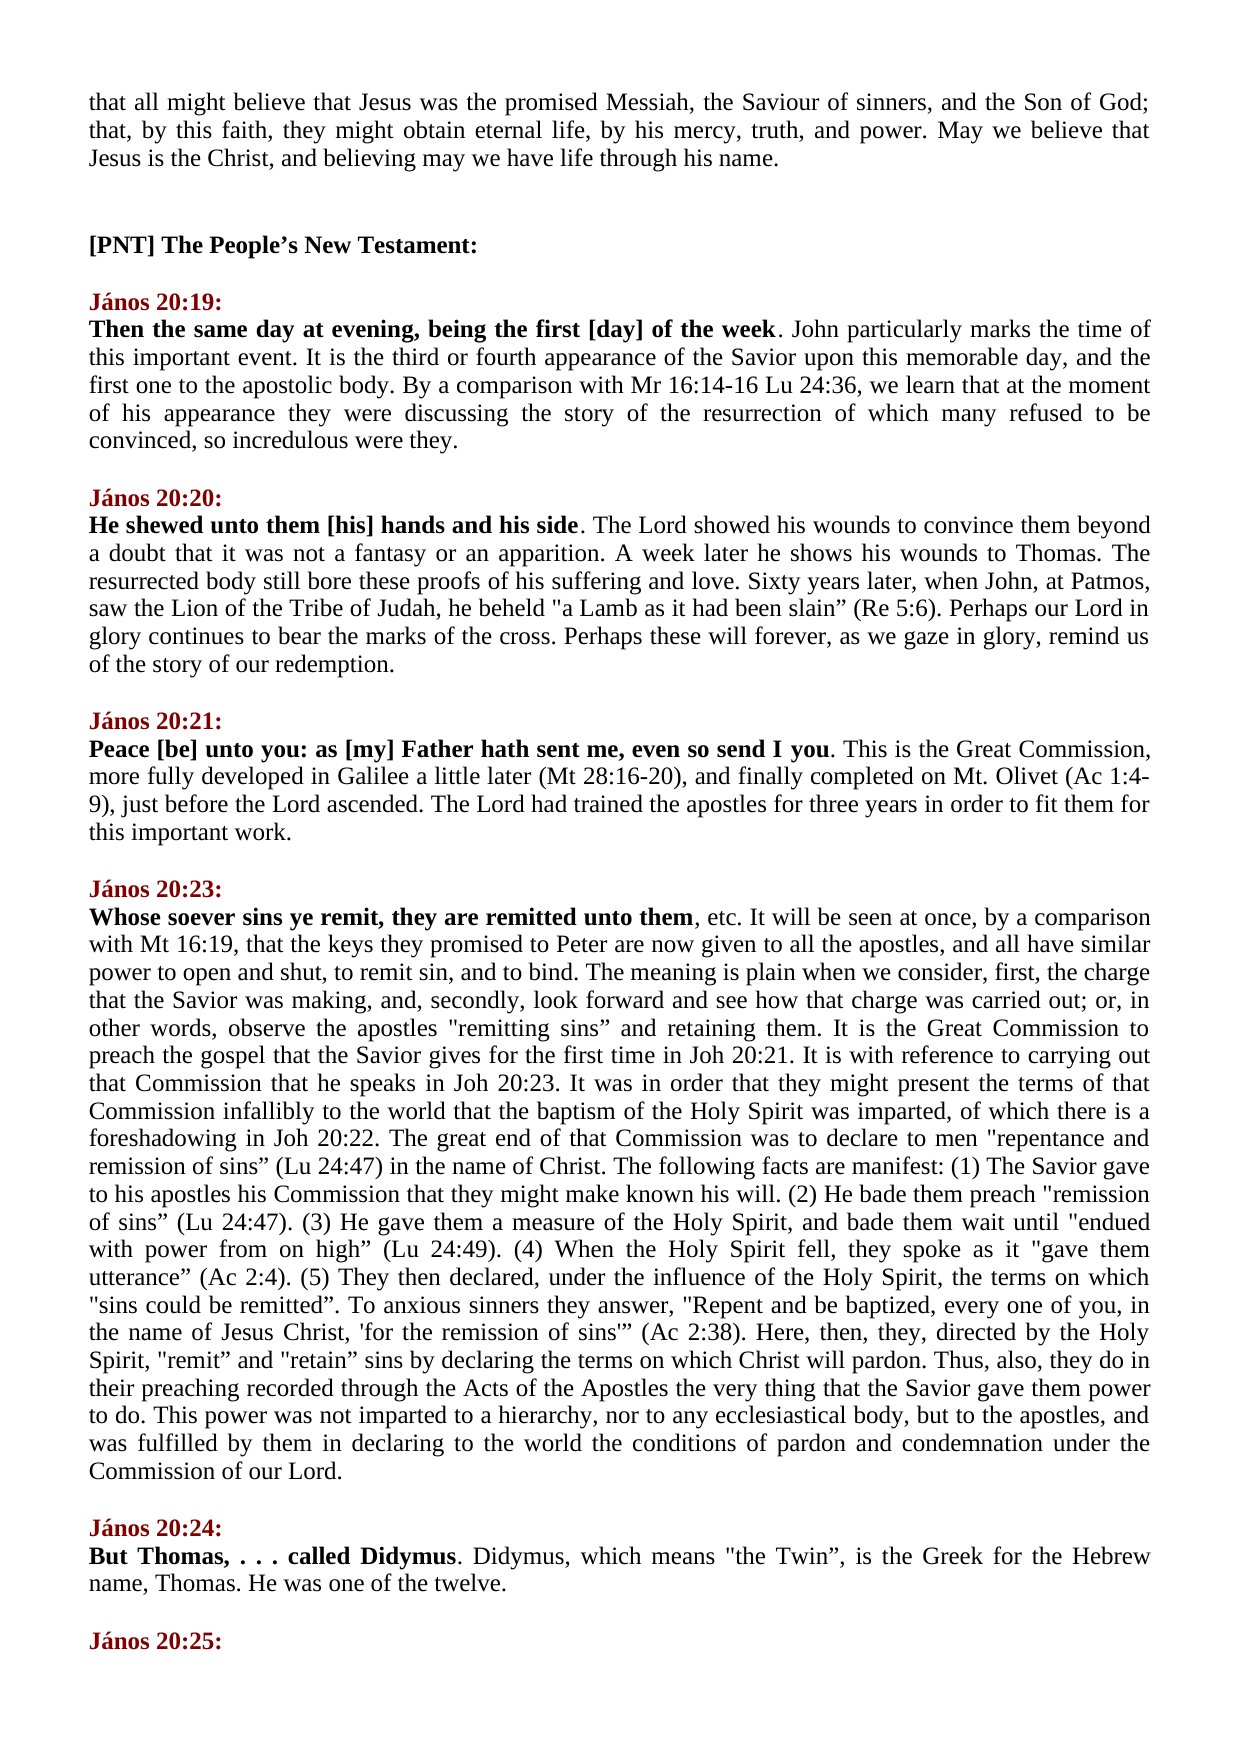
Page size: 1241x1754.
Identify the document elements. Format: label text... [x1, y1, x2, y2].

text János 20:20: [88, 484, 1152, 511]
text Peace [be] unto you: as [my] Father hath sent me, even so send I you. This is the Great Commission, more fully developed in Galilee a little later (Mt 28:16-20), and finally completed on Mt. Olivet (Ac 1:4-9), just before the Lord ascended. The Lord had trained the apostles for three years in order to fit them for this important work. [88, 735, 1152, 846]
text János 20:24: [88, 1514, 1152, 1542]
text that all might believe that Jesus was the promised Messiah, the Saviour of sinners, and the Son of God; that, by this faith, they might obtain eternal life, by his mercy, truth, and power. May we believe that Jesus is the Christ, and believing may we have life through his name. [88, 88, 1152, 172]
text János 20:23: [88, 875, 1152, 903]
text János 20:19: [88, 288, 1152, 316]
text [PNT] The People’s New Testament: [88, 231, 1152, 258]
text János 20:21: [88, 707, 1152, 735]
text János 20:25: [88, 1627, 1152, 1654]
text But Thomas, . . . called Didymus. Didymus, which means "the Twin”, is the Greek for the Hebrew name, Thomas. He was one of the twelve. [88, 1542, 1152, 1597]
text He shewed unto them [his] hands and his side. The Lord showed his wounds to convince them beyond a doubt that it was not a fantasy or an apparition. A week later he shows his wounds to Thomas. The resurrected body still bore these proofs of his suffering and love. Sixty years later, when John, at Patmos, saw the Lion of the Tribe of Judah, he beheld "a Lamb as it had been slain” (Re 5:6). Perhaps our Lord in glory continues to bear the marks of the cross. Perhaps these will forever, as we gaze in glory, remind us of the story of our redemption. [88, 511, 1152, 678]
text Then the same day at evening, being the first [day] of the week. John particularly marks the time of this important event. It is the third or fourth appearance of the Savior upon this memorable day, and the first one to the apostolic body. By a comparison with Mr 16:14-16 Lu 24:36, we learn that at the moment of his appearance they were discussing the story of the resurrection of which many refused to be convinced, so incredulous were they. [88, 316, 1152, 454]
text Whose soever sins ye remit, they are remitted unto them, etc. It will be seen at once, by a comparison with Mt 16:19, that the keys they promised to Peter are now given to all the apostles, and all have similar power to open and shut, to remit sin, and to bind. The meaning is plain when we consider, first, the charge that the Savior was making, and, secondly, look forward and see how that charge was carried out; or, in other words, observe the apostles "remitting sins” and retaining them. It is the Great Commission to preach the gospel that the Savior gives for the first time in Joh 20:21. It is with reference to carrying out that Commission that he speaks in Joh 20:23. It was in order that they might present the terms of that Commission infallibly to the world that the baptism of the Holy Spirit was imparted, of which there is a foreshadowing in Joh 20:22. The great end of that Commission was to declare to men "repentance and remission of sins” (Lu 24:47) in the name of Christ. The following facts are manifest: (1) The Savior gave to his apostles his Commission that they might make known his will. (2) He bade them preach "remission of sins” (Lu 24:47). (3) He gave them a measure of the Holy Spirit, and bade them wait until "endued with power from on high” (Lu 24:49). (4) When the Holy Spirit fell, they spoke as it "gave them utterance” (Ac 2:4). (5) They then declared, under the influence of the Holy Spirit, the terms on which "sins could be remitted”. To anxious sinners they answer, "Repent and be baptized, every one of you, in the name of Jesus Christ, 'for the remission of sins'” (Ac 2:38). Here, then, they, directed by the Holy Spirit, "remit” and "retain” sins by declaring the terms on which Christ will pardon. Thus, also, they do in their preaching recorded through the Acts of the Apostles the very thing that the Savior gave them power to do. This power was not imparted to a hierarchy, nor to any ecclesiastical body, but to the apostles, and was fulfilled by them in declaring to the world the conditions of pardon and condemnation under the Commission of our Lord. [88, 903, 1152, 1485]
